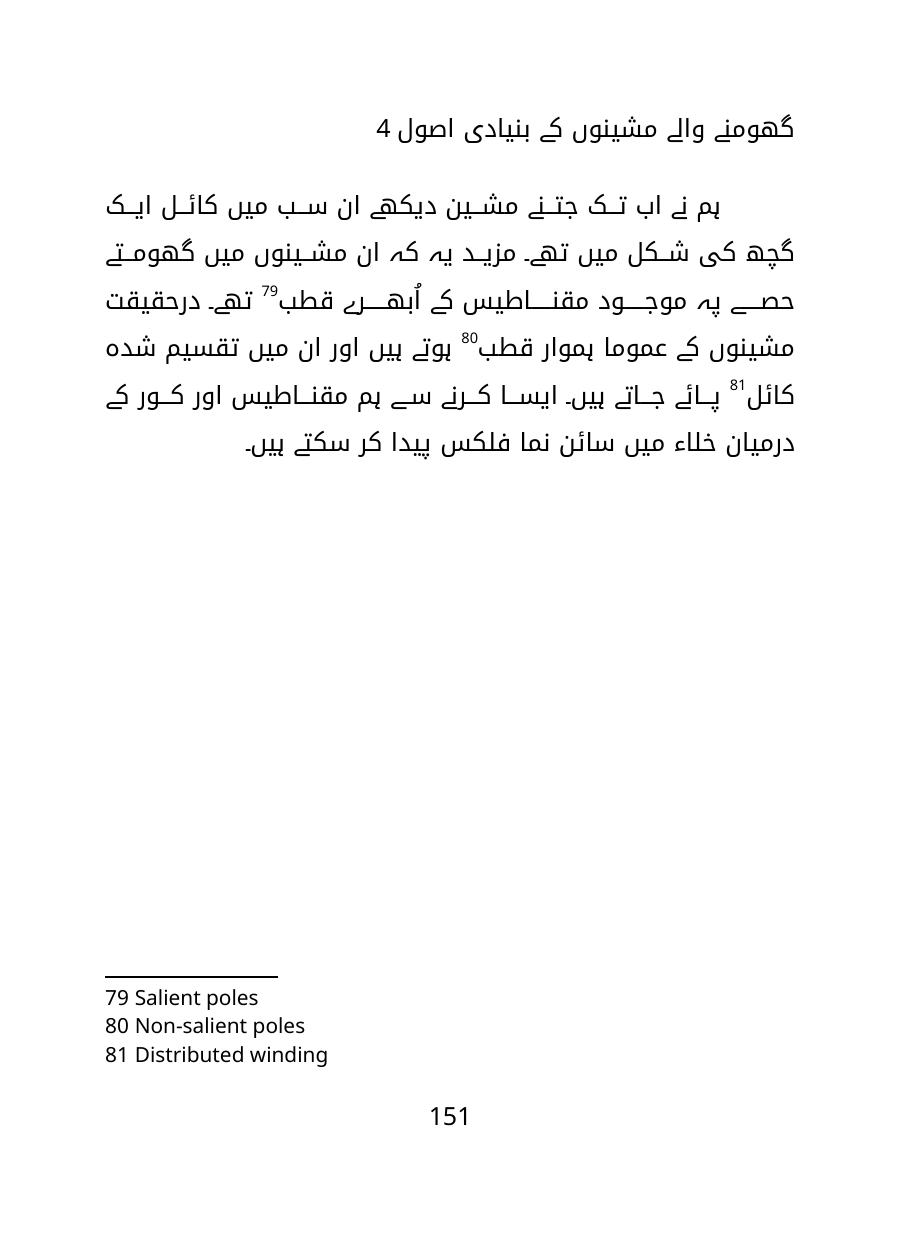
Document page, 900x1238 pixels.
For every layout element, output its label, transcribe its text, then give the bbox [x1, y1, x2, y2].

text ہم نے اب تک جتنے مشین دیکھے ان سب میں کائل ایک گچھ کی شکل میں تھے۔ مزید یہ کہ ان مشینوں میں گھومتے حصے پہ موجود مقناطیس کے اُبھرے قطب تھے۔ درحقیقت مشینوں کے عموما ہموار قطب ہوتے ہیں اور ان میں تقسیم شدہ کائل پائے جاتے ہیں۔ ایسا کرنے سے ہم مقناطیس اور کور کے درمیان خلاء میں سائن نما فلکس پیدا کر سکتے ہیں۔ [105, 182, 795, 467]
text Distributed winding [105, 1040, 795, 1068]
text Salient poles [105, 983, 795, 1012]
text Non-salient poles [105, 1012, 795, 1040]
